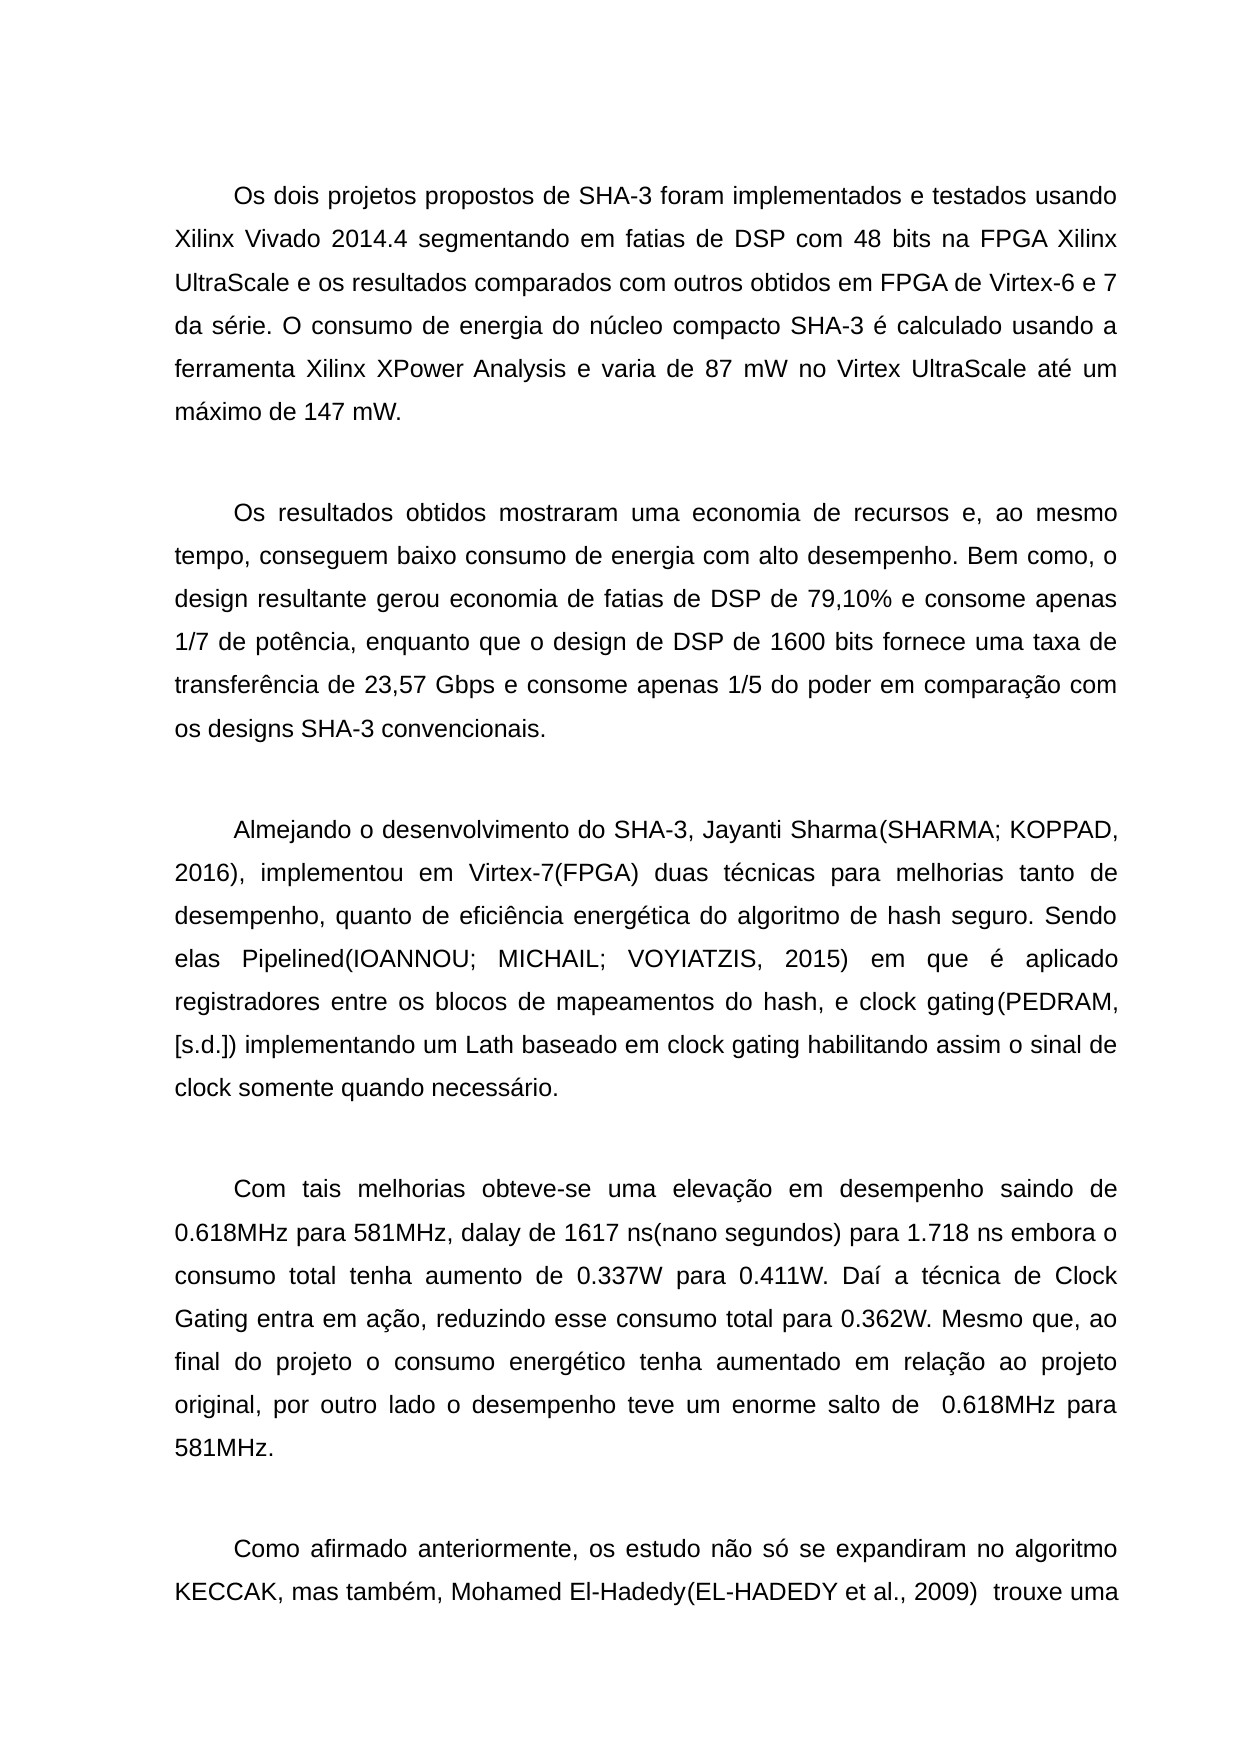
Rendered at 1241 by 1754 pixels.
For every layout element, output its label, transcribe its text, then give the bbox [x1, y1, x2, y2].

text Como afirmado anteriormente, os estudo não só se expandiram no algoritmo KECCAK, mas também, Mohamed El-Hadedy(EL-HADEDY et al., 2009) trouxe uma [174, 1534, 1119, 1606]
text Com tais melhorias obteve-se uma elevação em desempenho saindo de 0.618MHz para 581MHz, dalay de 1617 ns(nano segundos) para 1.718 ns embora o consumo total tenha aumento de 0.337W para 0.411W. Daí a técnica de Clock Gating entra em ação, reduzindo esse consumo total para 0.362W. Mesmo que, ao final do projeto o consumo energético tenha aumentado em relação ao projeto original, por outro lado o desempenho teve um enorme salto de 0.618MHz para 581MHz. [174, 1174, 1119, 1462]
text Os dois projetos propostos de SHA-3 foram implementados e testados usando Xilinx Vivado 2014.4 segmentando em fatias de DSP com 48 bits na FPGA Xilinx UltraScale e os resultados comparados com outros obtidos em FPGA de Virtex-6 e 7 da série. O consumo de energia do núcleo compacto SHA-3 é calculado usando a ferramenta Xilinx XPower Analysis e varia de 87 mW no Virtex UltraScale até um máximo de 147 mW. [174, 181, 1119, 426]
text Os resultados obtidos mostraram uma economia de recursos e, ao mesmo tempo, conseguem baixo consumo de energia com alto desempenho. Bem como, o design resultante gerou economia de fatias de DSP de 79,10% e consome apenas 1/7 de potência, enquanto que o design de DSP de 1600 bits fornece uma taxa de transferência de 23,57 Gbps e consome apenas 1/5 do poder em comparação com os designs SHA-3 convencionais. [174, 498, 1119, 742]
text Almejando o desenvolvimento do SHA-3, Jayanti Sharma(SHARMA; KOPPAD, 2016), implementou em Virtex-7(FPGA) duas técnicas para melhorias tanto de desempenho, quanto de eficiência energética do algoritmo de hash seguro. Sendo elas Pipelined(IOANNOU; MICHAIL; VOYIATZIS, 2015) em que é aplicado registradores entre os blocos de mapeamentos do hash, e clock gating(PEDRAM, [s.d.]) implementando um Lath baseado em clock gating habilitando assim o sinal de clock somente quando necessário. [174, 814, 1119, 1102]
